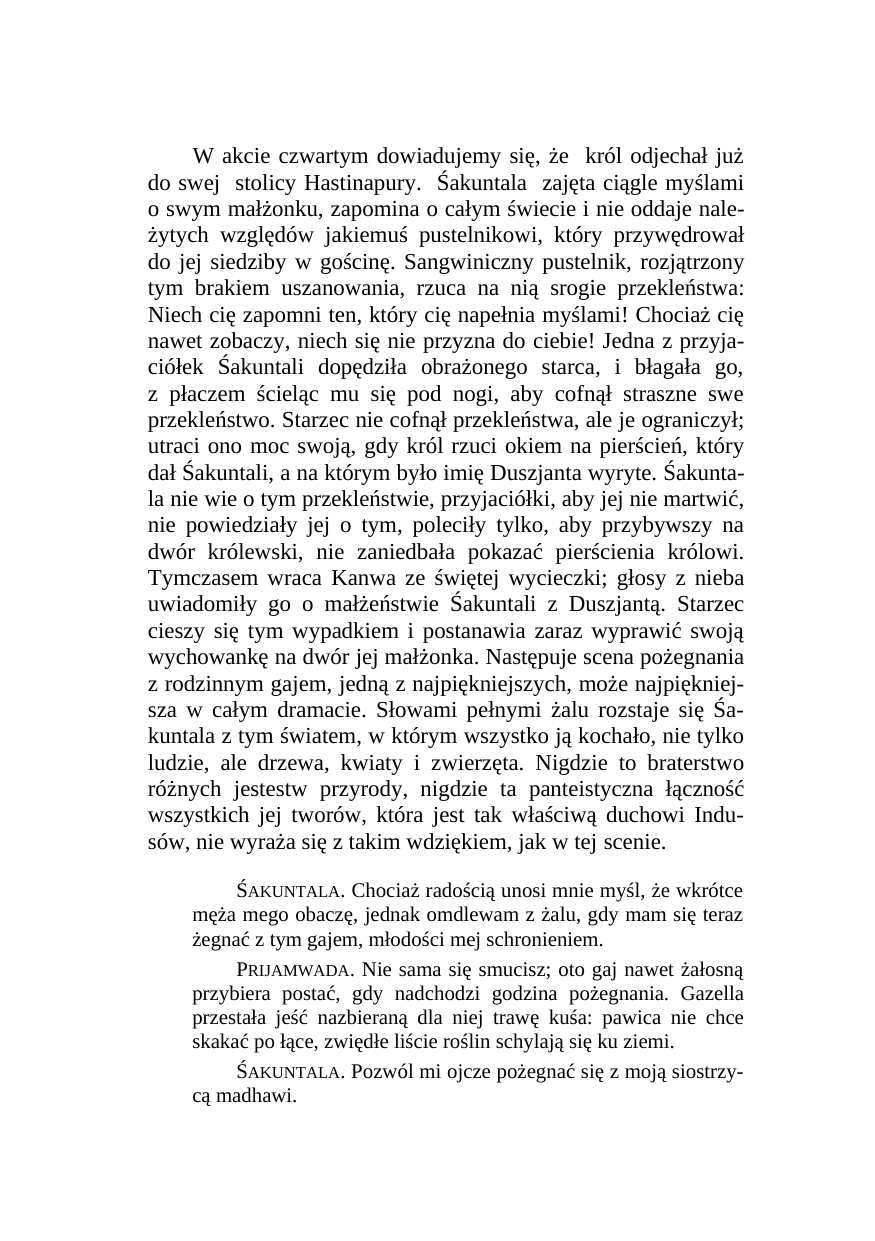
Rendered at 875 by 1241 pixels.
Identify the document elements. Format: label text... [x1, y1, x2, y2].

text ŚAKUNTALA. Chociaż radością unosi mnie myśl, że wkrótce męża mego obaczę, jednak omdlewam z żalu, gdy mam się teraz żegnać z tym gajem, młodości mej schronieniem. [192, 878, 744, 951]
text PRIJAMWADA. Nie sama się smucisz; oto gaj nawet żałosną przybiera postać, gdy nadchodzi godzina pożegnania. Gazella przestała jeść nazbieraną dla niej trawę kuśa: pawica nie chce skakać po łące, zwiędłe liście roślin schylają się ku ziemi. [192, 957, 744, 1053]
text W akcie czwartym dowiadujemy się, że król odjechał już do swej stolicy Hastinapury. Śakuntala zajęta ciągle myślami o swym małżonku, zapomina o całym świecie i nie oddaje nale- żytych względów jakiemuś pustelnikowi, który przywędrował do jej siedziby w gościnę. Sangwiniczny pustelnik, rozjątrzony tym brakiem uszanowania, rzuca na nią srogie przekleństwa: Niech cię zapomni ten, który cię napełnia myślami! Chociaż cię nawet zobaczy, niech się nie przyzna do ciebie! Jedna z przyja- ciółek Śakuntali dopędziła obrażonego starca, i błagała go, z płaczem ścieląc mu się pod nogi, aby cofnął straszne swe przekleństwo. Starzec nie cofnął przekleństwa, ale je ograniczył; utraci ono moc swoją, gdy król rzuci okiem na pierścień, który dał Śakuntali, a na którym było imię Duszjanta wyryte. Śakunta- la nie wie o tym przekleństwie, przyjaciółki, aby jej nie martwić, nie powiedziały jej o tym, poleciły tylko, aby przybywszy na dwór królewski, nie zaniedbała pokazać pierścienia królowi. Tymczasem wraca Kanwa ze świętej wycieczki; głosy z nieba uwiadomiły go o małżeństwie Śakuntali z Duszjantą. Starzec cieszy się tym wypadkiem i postanawia zaraz wyprawić swoją wychowankę na dwór jej małżonka. Następuje scena pożegnania z rodzinnym gajem, jedną z najpiękniejszych, może najpiękniej- sza w całym dramacie. Słowami pełnymi żalu rozstaje się Śa- kuntala z tym światem, w którym wszystko ją kochało, nie tylko ludzie, ale drzewa, kwiaty i zwierzęta. Nigdzie to braterstwo różnych jestestw przyrody, nigdzie ta panteistyczna łączność wszystkich jej tworów, która jest tak właściwą duchowi Indu- sów, nie wyraża się z takim wdziękiem, jak w tej scenie. [148, 142, 745, 854]
text ŚAKUNTALA. Pozwól mi ojcze pożegnać się z moją siostrzy- cą madhawi. [192, 1059, 744, 1107]
